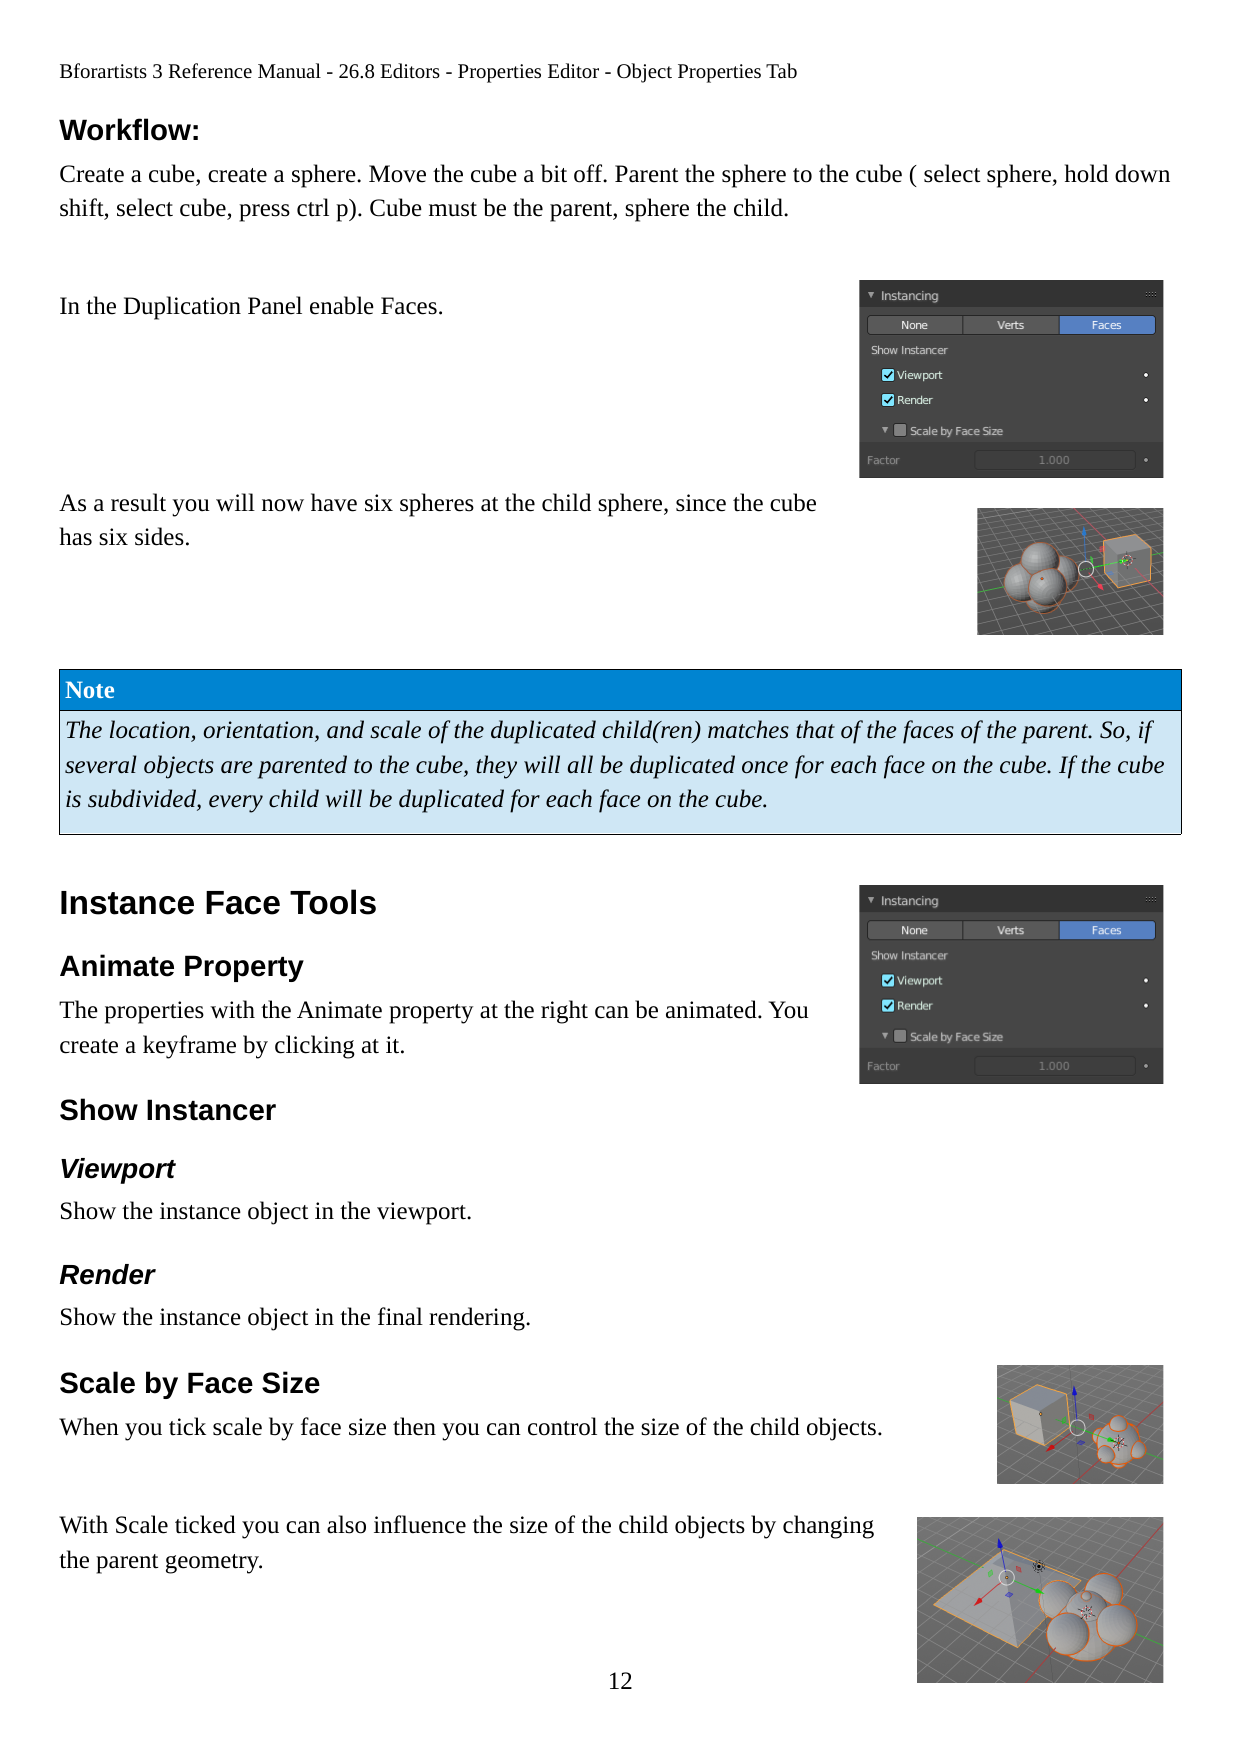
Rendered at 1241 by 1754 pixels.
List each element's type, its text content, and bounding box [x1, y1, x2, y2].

picture [977, 508, 1164, 635]
text Show the instance object in the viewport. [59, 1196, 1181, 1225]
text The properties with the Animate property at the right can be animated. You create a keyframe by clicking at it. [59, 995, 859, 1058]
table_cell The location, orientation, and scale of the duplicated child(ren) matches that of the faces of the parent. So, if several objects are parented to the cube, they will all be duplicated once for each face on the cube. If the cube is subdivided, every child will be duplicated for each face on the cube. [60, 711, 1181, 833]
subtitle Instance Face Tools [59, 883, 1181, 922]
subtitle [1164, 1366, 1181, 1400]
subtitle Render [59, 1258, 1181, 1290]
picture [997, 1365, 1164, 1484]
subtitle Scale by Face Size [59, 1366, 997, 1400]
subtitle Show Instancer [59, 1093, 1181, 1127]
text When you tick scale by face size then you can control the size of the child objects. [59, 1412, 997, 1441]
subtitle Workflow: [59, 113, 1181, 146]
picture [917, 1517, 1164, 1683]
text With Scale ticked you can also influence the size of the child objects by changing the parent geometry. [59, 1510, 1181, 1574]
picture [859, 885, 1164, 1084]
text As a result you will now have six spheres at the child sphere, since the cube has six sides. [59, 488, 1181, 551]
subtitle [1164, 949, 1181, 983]
text Create a cube, create a sphere. Move the cube a bit off. Parent the sphere to the cube ( select sphere, hold down shift, select cube, press ctrl p). Cube must be the parent, sphere the child. [59, 159, 1181, 222]
text In the Duplication Panel enable Faces. [59, 291, 859, 320]
subtitle Animate Property [59, 949, 859, 983]
picture [859, 280, 1164, 478]
table_header Note [60, 670, 1181, 710]
text Show the instance object in the final rendering. [59, 1302, 1181, 1331]
subtitle Viewport [59, 1152, 1181, 1184]
